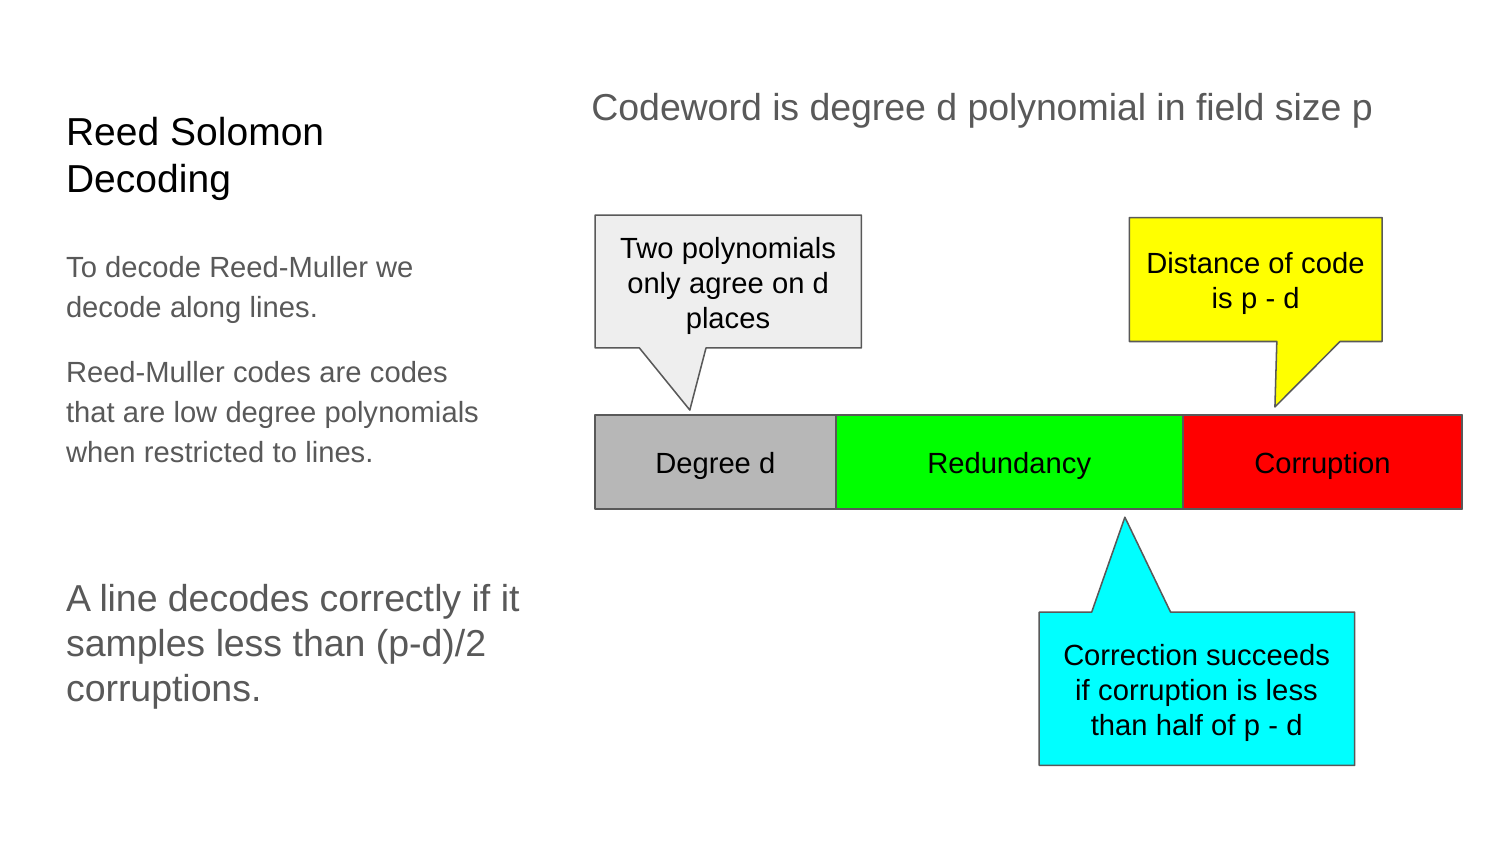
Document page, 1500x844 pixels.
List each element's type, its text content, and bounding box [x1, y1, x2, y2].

text_box Degree d [595, 414, 835, 509]
text_box Codeword is degree d polynomial in field size p [576, 68, 1416, 144]
text_box A line decodes correctly if it samples less than (p-d)/2 corruptions. [51, 558, 557, 776]
text_box Two polynomials only agree on d places [595, 215, 862, 411]
text_box Corruption [1182, 414, 1463, 509]
text_box Correction succeeds if corruption is less than half of p - d [1039, 517, 1355, 766]
list To decode Reed-Muller we decode along lines. Reed-Muller codes are codes that are low degree polynomials when restricted to lines. [51, 227, 512, 498]
title Reed Solomon Decoding [51, 91, 512, 216]
text_box Distance of code is p - d [1129, 217, 1383, 407]
text_box Redundancy [835, 414, 1182, 509]
